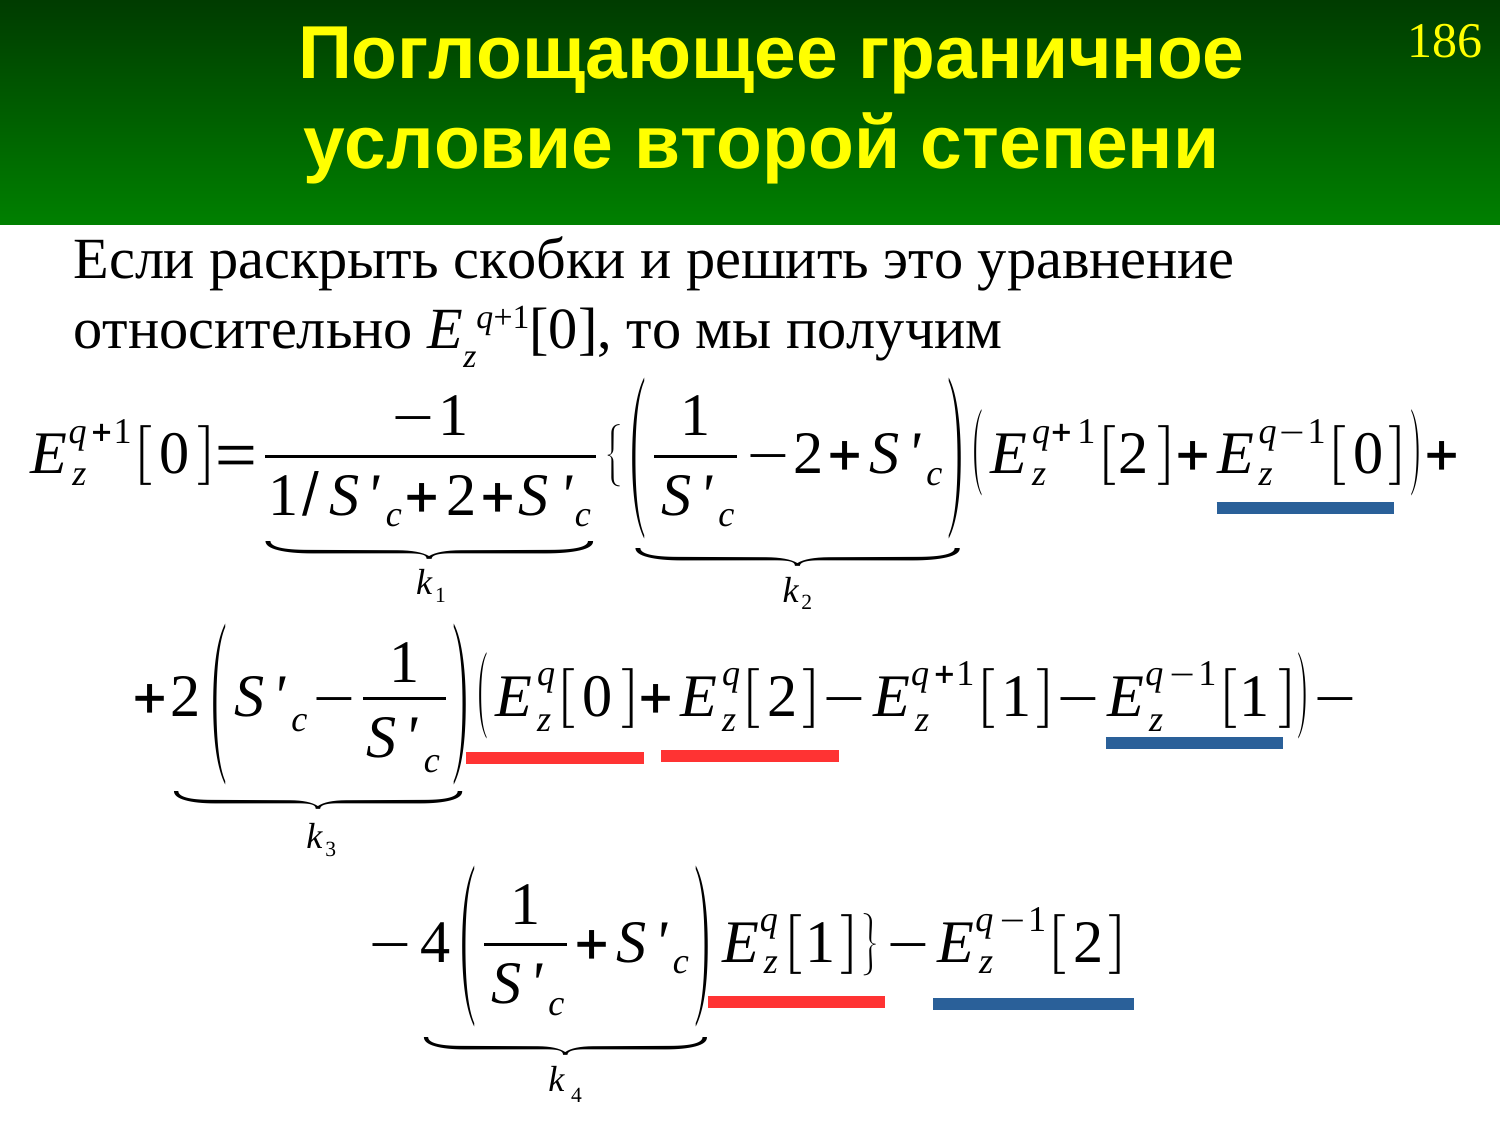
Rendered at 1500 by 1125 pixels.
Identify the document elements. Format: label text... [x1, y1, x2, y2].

chart [11, 375, 1478, 1106]
text_box Если раскрыть скобки и решить это уравнение относительно Ezq+1[0], то мы получим [59, 212, 1441, 375]
title Поглощающее граничное условие второй степени [123, 0, 1399, 192]
